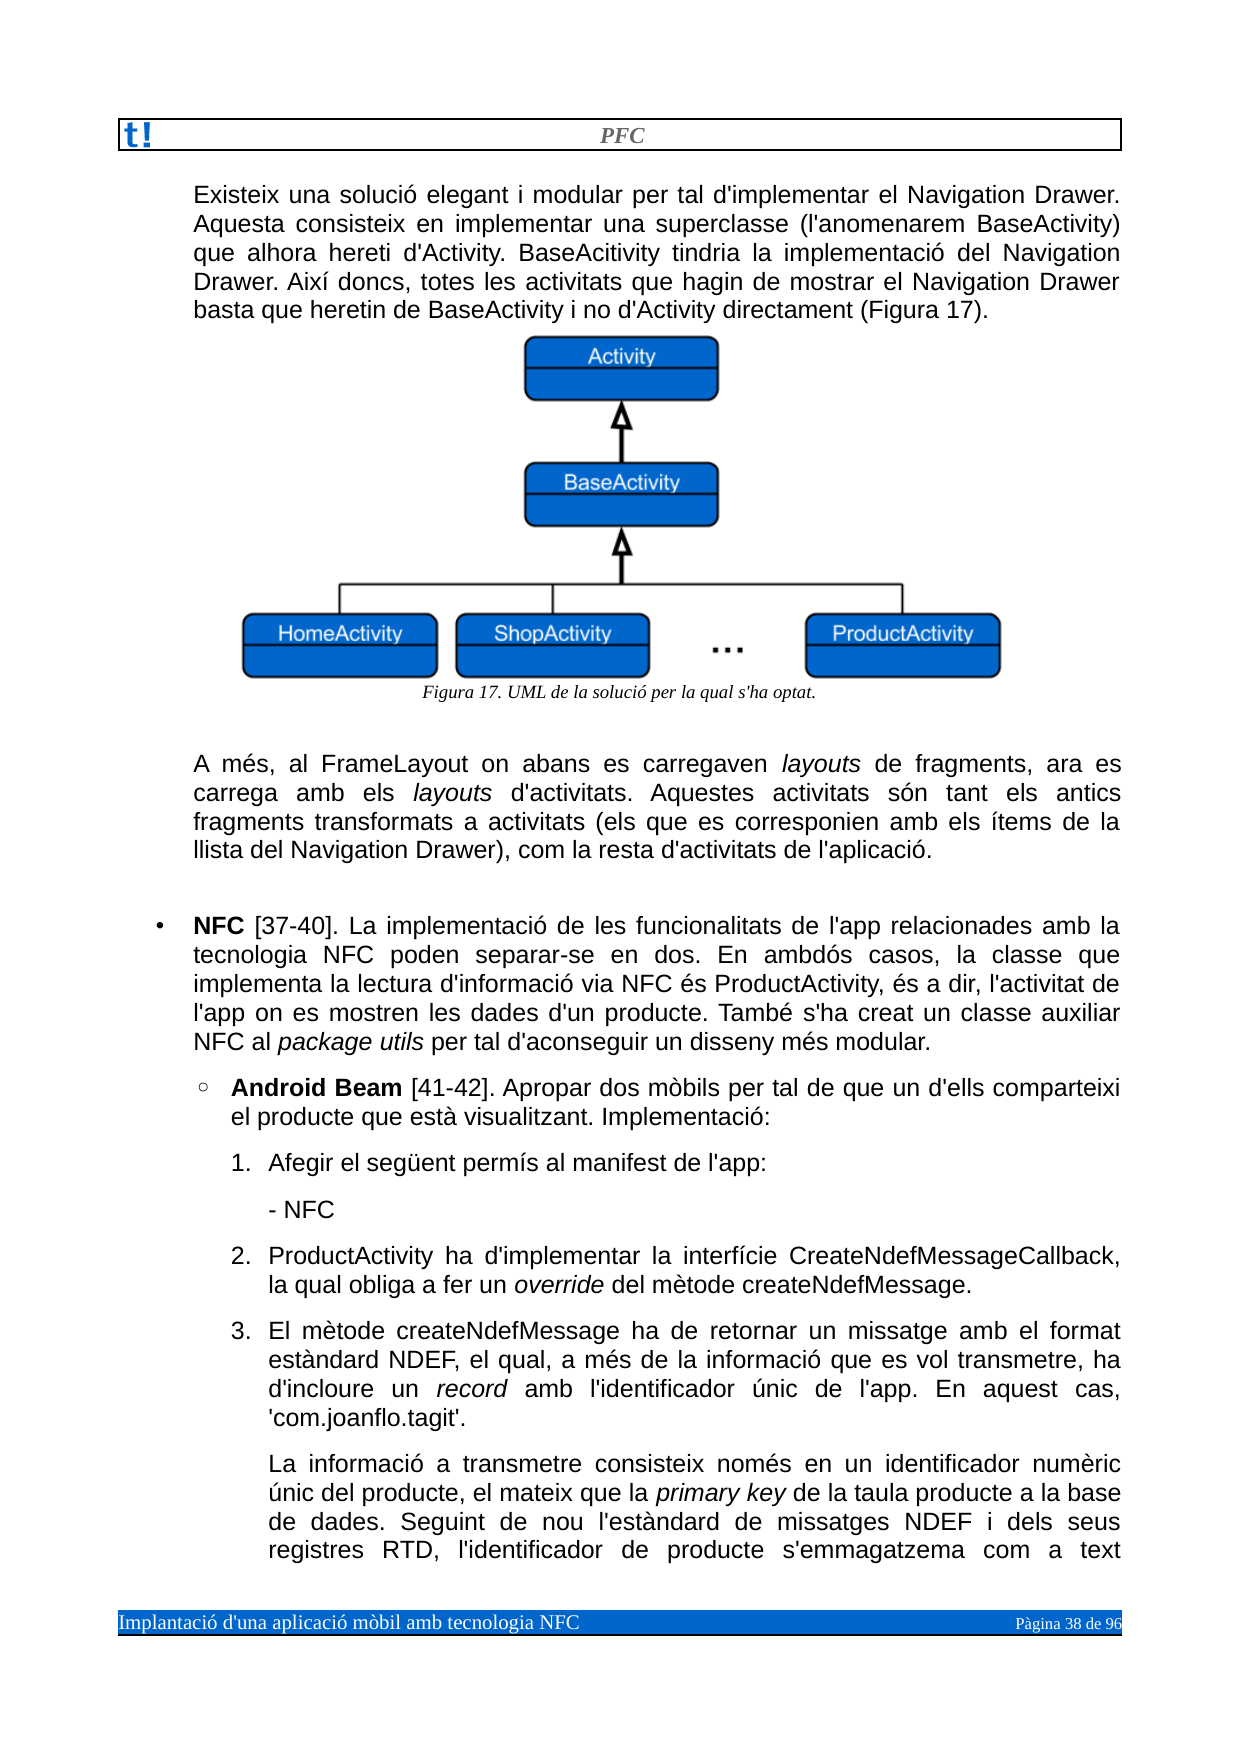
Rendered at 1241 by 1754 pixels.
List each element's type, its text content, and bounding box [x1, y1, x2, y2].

list NFC [37-40]. La implementació de les funcionalitats de l'app relacionades amb la tecnologia NFC poden separar-se en dos. En ambdós casos, la classe que implementa la lectura d'informació via NFC és ProductActivity, és a dir, l'activitat de l'app on es mostren les dades d'un producte. També s'ha creat un classe auxiliar NFC al package utils per tal d'aconseguir un disseny més modular. [156, 911, 1122, 1055]
list Android Beam [41-42]. Apropar dos mòbils per tal de que un d'ells comparteixi el producte que està visualitzant. Implementació: [193, 1073, 1122, 1131]
list Afegir el següent permís al manifest de l'app: [231, 1148, 1122, 1177]
list Existeix una solució elegant i modular per tal d'implementar el Navigation Drawer. Aquesta consisteix en implementar una superclasse (l'anomenarem BaseActivity) que alhora hereti d'Activity. BaseAcitivity tindria la implementació del Navigation Drawer. Així doncs, totes les activitats que hagin de mostrar el Navigation Drawer basta que heretin de BaseActivity i no d'Activity directament (Figura 17). [156, 181, 1122, 324]
list La informació a transmetre consisteix només en un identificador numèric únic del producte, el mateix que la primary key de la taula producte a la base de dades. Seguint de nou l'estàndard de missatges NDEF i dels seus registres RTD, l'identificador de producte s'emmagatzema com a text [231, 1449, 1122, 1564]
list - NFC [231, 1195, 1122, 1223]
list El mètode createNdefMessage ha de retornar un missatge amb el format estàndard NDEF, el qual, a més de la informació que es vol transmetre, ha d'incloure un record amb l'identificador únic de l'app. En aquest cas, 'com.joanflo.tagit'. [231, 1316, 1122, 1431]
list ProductActivity ha d'implementar la interfície CreateNdefMessageCallback, la qual obliga a fer un override del mètode createNdefMessage. [231, 1241, 1122, 1299]
list A més, al FrameLayout on abans es carregaven layouts de fragments, ara es carrega amb els layouts d'activitats. Aquestes activitats són tant els antics fragments transformats a activitats (els que es corresponien amb els ítems de la llista del Navigation Drawer), com la resta d'activitats de l'aplicació. [156, 749, 1122, 864]
picture [236, 333, 1004, 681]
text Figura 17. UML de la solució per la qual s'ha optat. [236, 681, 1004, 702]
picture [123, 121, 151, 148]
